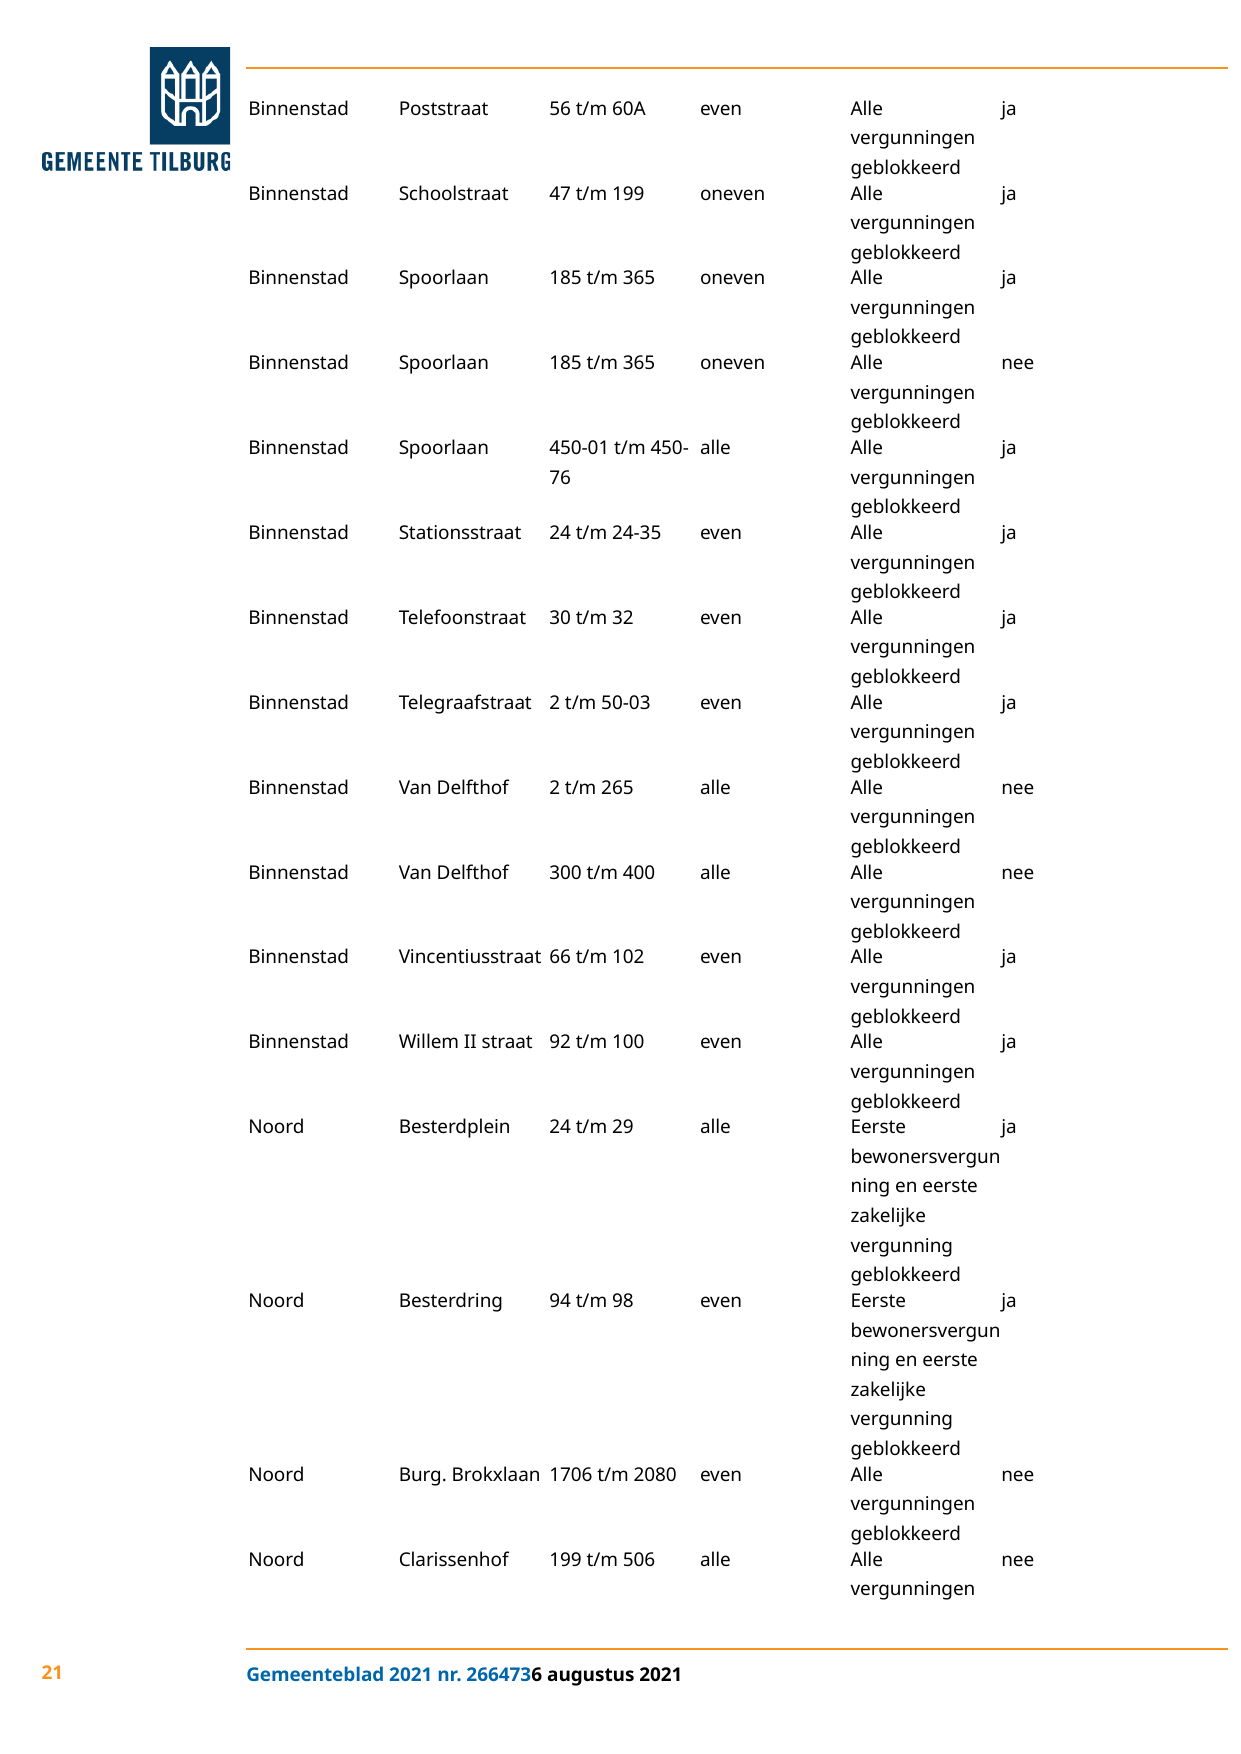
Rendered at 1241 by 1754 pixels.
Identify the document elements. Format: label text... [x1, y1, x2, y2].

table_cell 47 t/m 199 [549, 180, 700, 264]
table_cell nee [1001, 1546, 1152, 1601]
table_cell Eerste bewonersvergunning en eerste zakelijke vergunning geblokkeerd [850, 1114, 1001, 1287]
table_cell 185 t/m 365 [549, 350, 700, 434]
table_cell Alle vergunningen geblokkeerd [850, 95, 1001, 180]
table_cell Binnenstad [248, 944, 398, 1029]
table_cell Spoorlaan [399, 350, 549, 434]
table_cell Vincentiusstraat [399, 944, 549, 1029]
table_cell Alle vergunningen geblokkeerd [850, 180, 1001, 264]
table_cell ja [1001, 434, 1152, 519]
table_cell 2 t/m 265 [549, 774, 700, 859]
table_cell Besterdring [399, 1287, 549, 1461]
table_cell alle [700, 434, 850, 519]
table_cell ja [1001, 519, 1152, 604]
table_cell 92 t/m 100 [549, 1029, 700, 1113]
table_cell Alle vergunningen geblokkeerd [850, 350, 1001, 434]
table_cell Besterdplein [399, 1114, 549, 1287]
table_cell Binnenstad [248, 1029, 398, 1113]
table_cell ja [1001, 689, 1152, 774]
table_cell oneven [700, 180, 850, 264]
table_cell alle [700, 774, 850, 859]
table_cell oneven [700, 350, 850, 434]
table_cell even [700, 519, 850, 604]
table_cell Schoolstraat [399, 180, 549, 264]
table_cell Alle vergunningen geblokkeerd [850, 519, 1001, 604]
table_cell Alle vergunningen geblokkeerd [850, 859, 1001, 944]
table_cell Alle vergunningen geblokkeerd [850, 944, 1001, 1029]
table_cell Telefoonstraat [399, 604, 549, 689]
table_cell Poststraat [399, 95, 549, 180]
table_cell Binnenstad [248, 350, 398, 434]
table_cell nee [1001, 350, 1152, 434]
table_cell Noord [248, 1546, 398, 1601]
table_cell Noord [248, 1114, 398, 1287]
picture [41, 47, 231, 172]
table_cell alle [700, 1114, 850, 1287]
table_cell Eerste bewonersvergunning en eerste zakelijke vergunning geblokkeerd [850, 1287, 1001, 1461]
table_cell 66 t/m 102 [549, 944, 700, 1029]
table_cell ja [1001, 1029, 1152, 1113]
table_cell 24 t/m 24-35 [549, 519, 700, 604]
table_cell Binnenstad [248, 180, 398, 264]
table_cell Clarissenhof [399, 1546, 549, 1601]
table_cell even [700, 604, 850, 689]
table_cell Binnenstad [248, 774, 398, 859]
table_cell even [700, 1029, 850, 1113]
table_cell Noord [248, 1461, 398, 1546]
table_cell Alle vergunningen geblokkeerd [850, 604, 1001, 689]
table_cell Alle vergunningen geblokkeerd [850, 434, 1001, 519]
table_cell ja [1001, 265, 1152, 349]
table_cell 199 t/m 506 [549, 1546, 700, 1601]
table_cell even [700, 689, 850, 774]
table_cell even [700, 944, 850, 1029]
table_cell ja [1001, 1114, 1152, 1287]
table_cell Telegraafstraat [399, 689, 549, 774]
table_cell Willem II straat [399, 1029, 549, 1113]
table_cell Binnenstad [248, 519, 398, 604]
table_cell 94 t/m 98 [549, 1287, 700, 1461]
table_cell ja [1001, 944, 1152, 1029]
table_cell Alle vergunningen geblokkeerd [850, 1461, 1001, 1546]
table_cell ja [1001, 180, 1152, 264]
table_cell Binnenstad [248, 689, 398, 774]
table_cell Binnenstad [248, 434, 398, 519]
table_cell 2 t/m 50-03 [549, 689, 700, 774]
table_cell Alle vergunningen geblokkeerd [850, 265, 1001, 349]
table_cell nee [1001, 774, 1152, 859]
table_cell Noord [248, 1287, 398, 1461]
table_cell ja [1001, 1287, 1152, 1461]
table_cell 185 t/m 365 [549, 265, 700, 349]
table_cell nee [1001, 859, 1152, 944]
table_cell 30 t/m 32 [549, 604, 700, 689]
table_cell Stationsstraat [399, 519, 549, 604]
table_cell Alle vergunningen [850, 1546, 1001, 1601]
table_cell 24 t/m 29 [549, 1114, 700, 1287]
table_cell Spoorlaan [399, 265, 549, 349]
table_cell 56 t/m 60A [549, 95, 700, 180]
table_cell 450-01 t/m 450-76 [549, 434, 700, 519]
table_cell 300 t/m 400 [549, 859, 700, 944]
table_cell ja [1001, 95, 1152, 180]
table_cell Binnenstad [248, 95, 398, 180]
table_cell Van Delfthof [399, 774, 549, 859]
table_cell Alle vergunningen geblokkeerd [850, 1029, 1001, 1113]
table_cell Binnenstad [248, 859, 398, 944]
table_cell ja [1001, 604, 1152, 689]
table_cell alle [700, 1546, 850, 1601]
table_cell even [700, 95, 850, 180]
table_cell alle [700, 859, 850, 944]
table_cell Alle vergunningen geblokkeerd [850, 774, 1001, 859]
table_cell Van Delfthof [399, 859, 549, 944]
table_cell Burg. Brokxlaan [399, 1461, 549, 1546]
table_cell even [700, 1287, 850, 1461]
table_cell Binnenstad [248, 265, 398, 349]
table_cell Alle vergunningen geblokkeerd [850, 689, 1001, 774]
table_cell Binnenstad [248, 604, 398, 689]
table_cell Spoorlaan [399, 434, 549, 519]
table_cell oneven [700, 265, 850, 349]
table_cell 1706 t/m 2080 [549, 1461, 700, 1546]
table_cell nee [1001, 1461, 1152, 1546]
table_cell even [700, 1461, 850, 1546]
